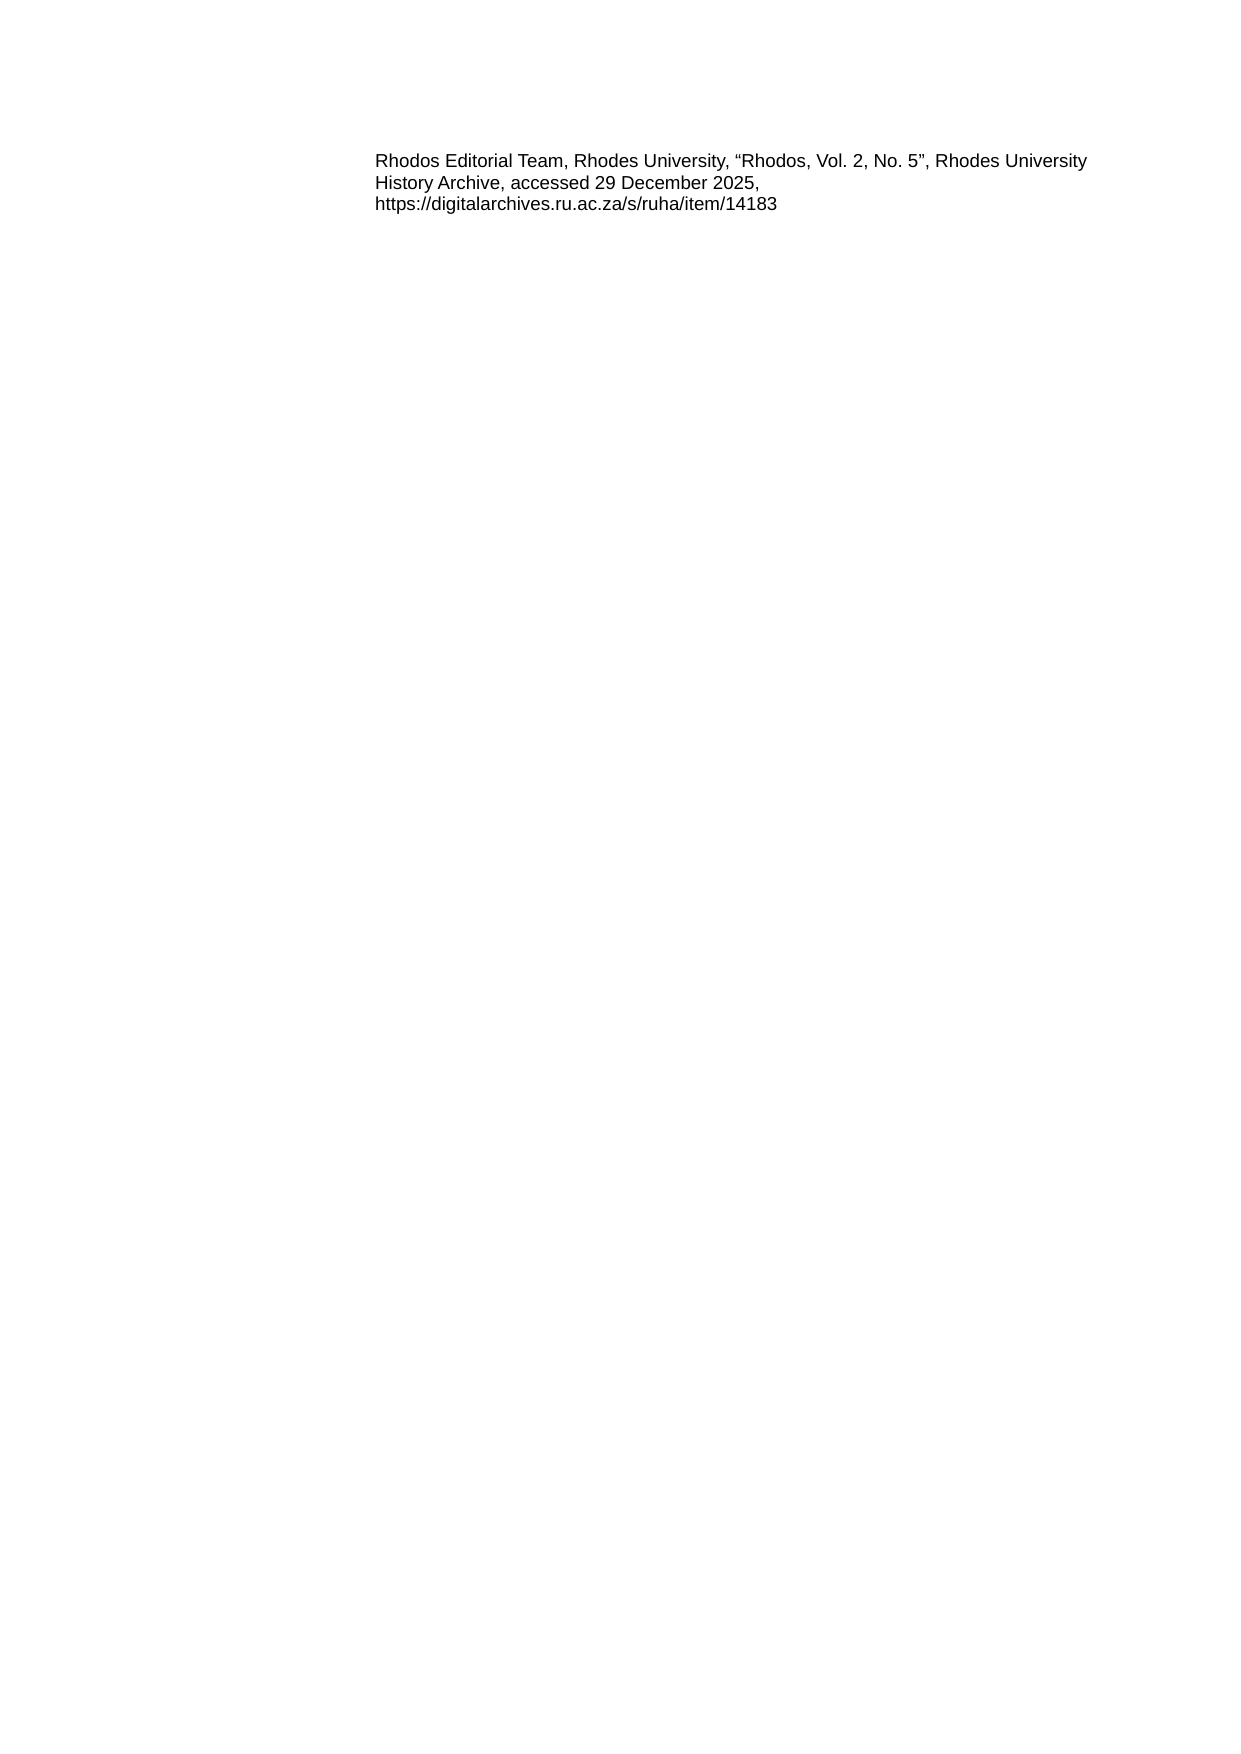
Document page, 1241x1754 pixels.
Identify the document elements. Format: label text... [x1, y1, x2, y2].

text Rhodos Editorial Team, Rhodes University, “Rhodos, Vol. 2, No. 5”, Rhodes University History Archive, accessed 29 December 2025, https://digitalarchives.ru.ac.za/s/ruha/item/14183 [375, 150, 1090, 215]
